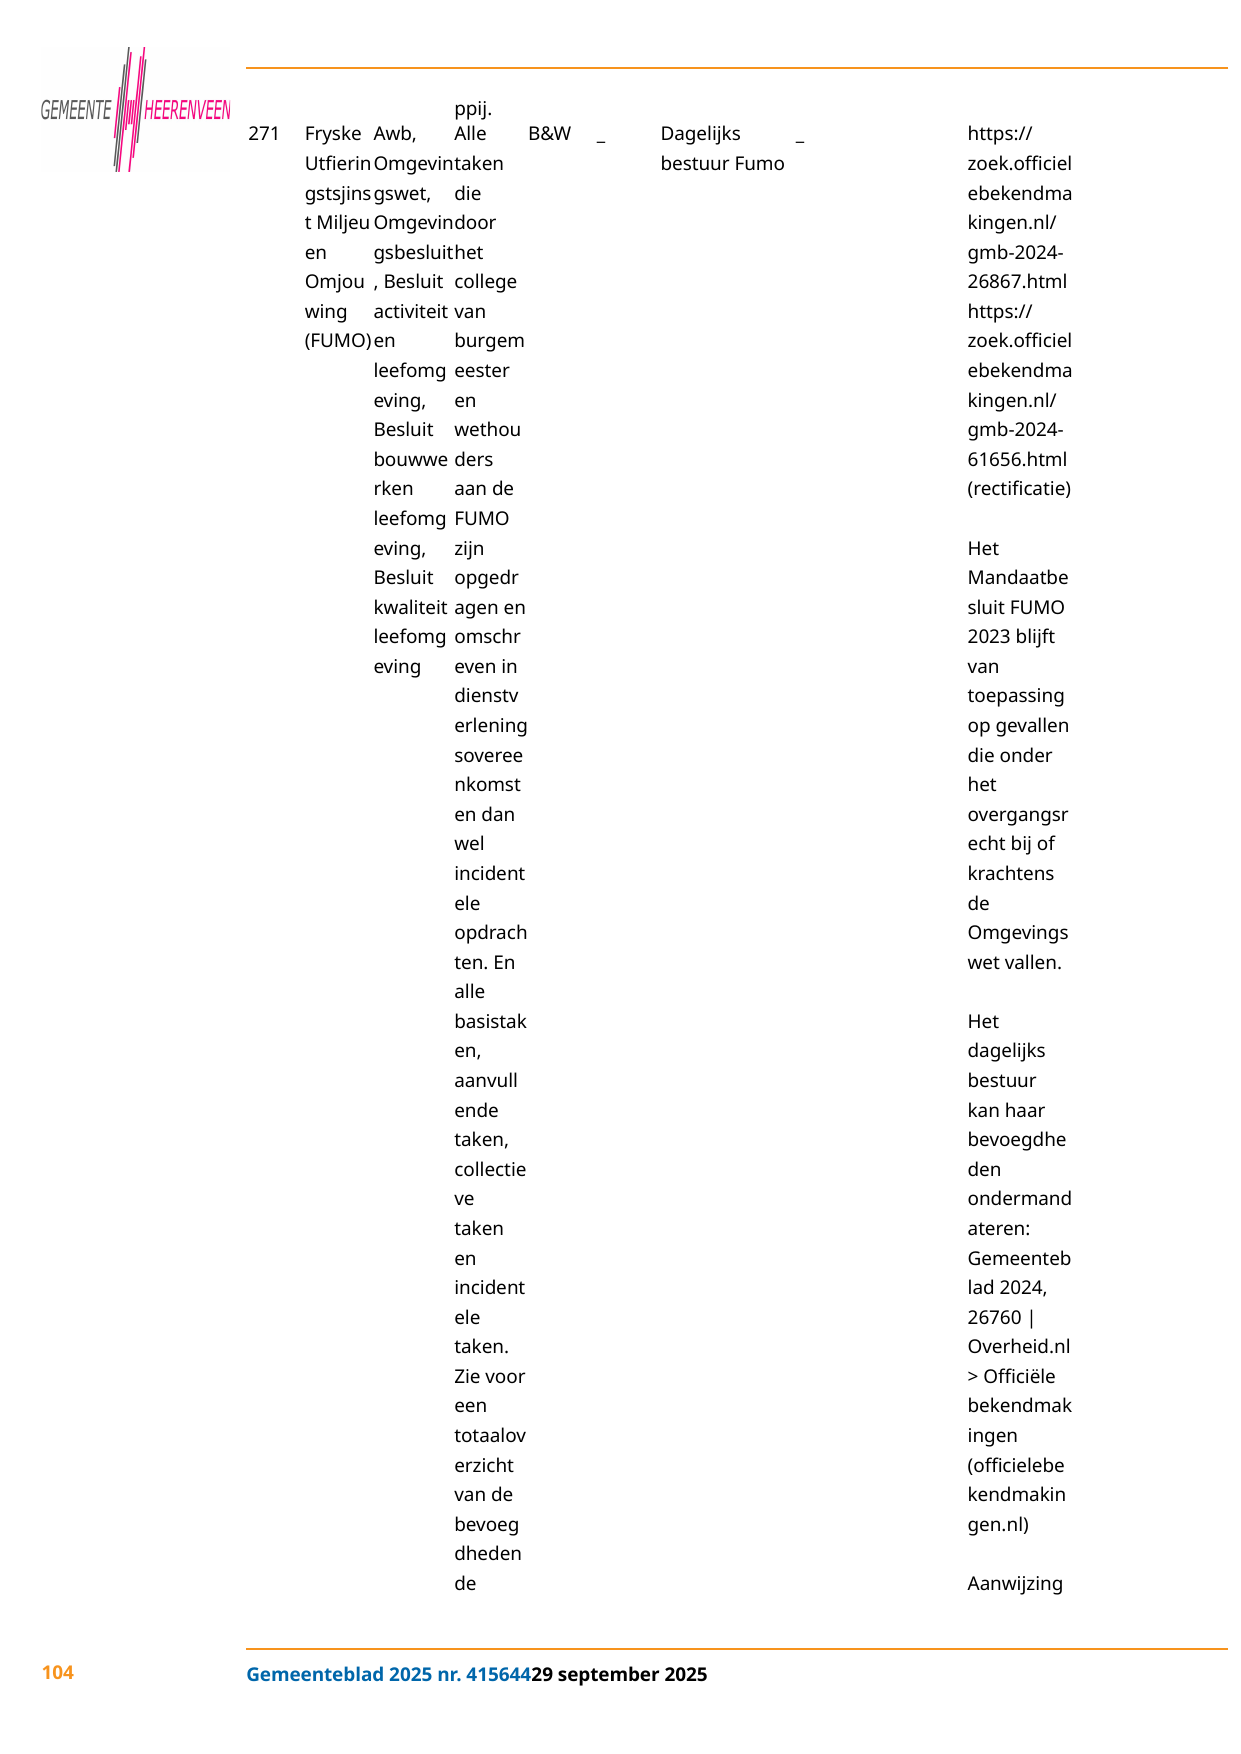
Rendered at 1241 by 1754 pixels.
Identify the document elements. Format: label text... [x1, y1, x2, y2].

table_cell [597, 95, 660, 121]
table_cell [248, 95, 304, 121]
table_cell B&W [528, 121, 597, 1596]
table_cell Awb, Omgevingswet, Omgevingsbesluit, Besluit activiteiten leefomgeving, Besluit bouwwerken leefomgeving, Besluit kwaliteit leefomgeving [373, 121, 454, 1596]
table_cell [305, 95, 373, 121]
table_cell [528, 95, 597, 121]
table_cell [660, 95, 796, 121]
table_cell _ [597, 121, 660, 1596]
table_cell https://zoek.officielebekendmakingen.nl/gmb-2024-26867.html https://zoek.officielebekendmakingen.nl/gmb-2024-61656.html (rectificatie) Het Mandaatbesluit FUMO 2023 blijft van toepassing op gevallen die onder het overgangsrecht bij of krachtens de Omgevingswet vallen. Het dagelijks bestuur kan haar bevoegdheden ondermandateren: Gemeenteblad 2024, 26760 | Overheid.nl > Officiële bekendmakingen (officielebekendmakingen.nl) Aanwijzing [968, 121, 1073, 1596]
table_cell Fryske Utfieringstsjinst Miljeu en Omjouwing (FUMO) [305, 121, 373, 1596]
table_cell Dagelijks bestuur Fumo [660, 121, 796, 1596]
table_cell ppij. [454, 95, 528, 121]
table_cell [796, 95, 967, 121]
table_cell [1073, 121, 1152, 1596]
table_cell _ [796, 121, 967, 1596]
picture [41, 47, 231, 172]
table_cell [373, 95, 454, 121]
table_cell 271 [248, 121, 304, 1596]
table_cell Alle taken die door het college van burgemeester en wethouders aan de FUMO zijn opgedragen en omschreven in dienstverleningsovereenkomsten dan wel incidentele opdrachten. En alle basistaken, aanvullende taken, collectieve taken en incidentele taken. Zie voor een totaaloverzicht van de bevoegdheden de [454, 121, 528, 1596]
table_cell [968, 95, 1073, 121]
table_cell [1073, 95, 1152, 121]
